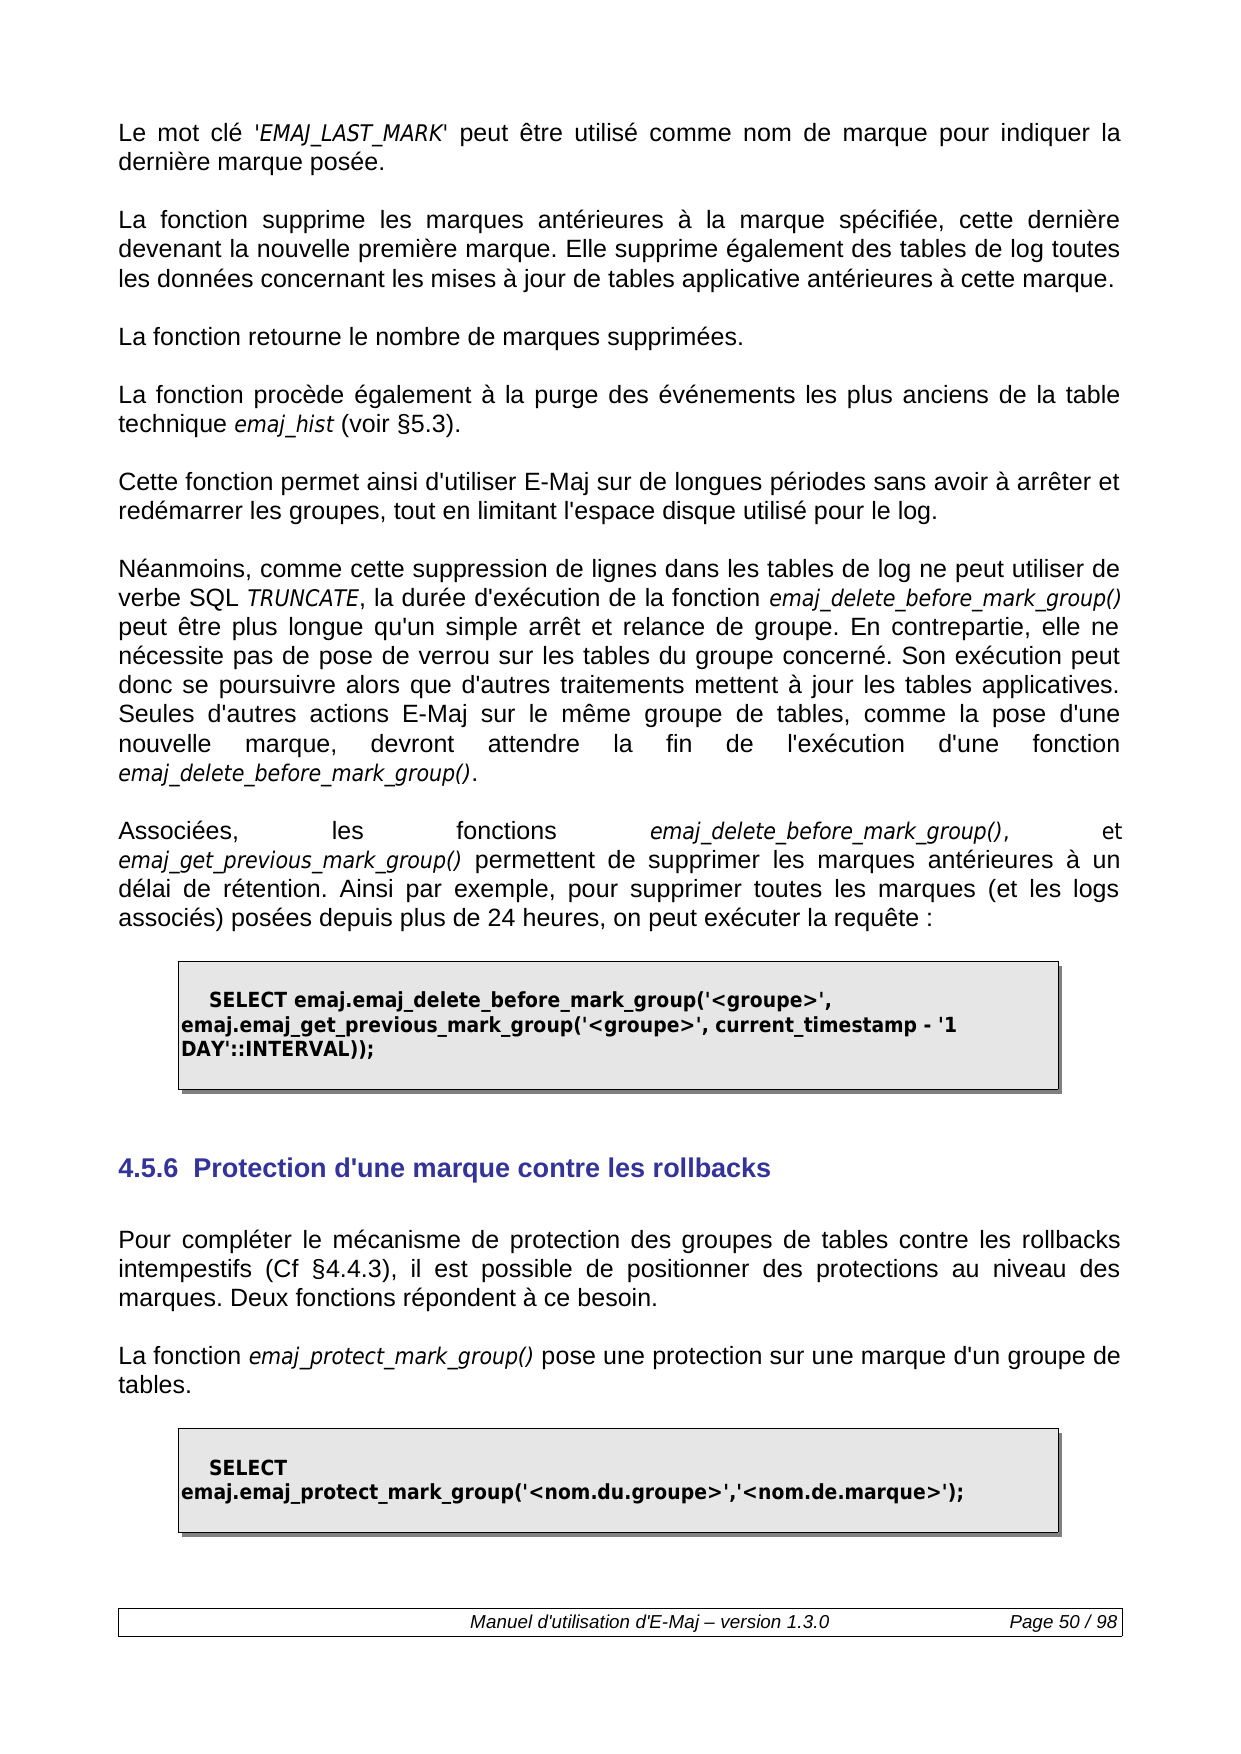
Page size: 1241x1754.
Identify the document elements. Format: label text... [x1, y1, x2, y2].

text Le mot clé 'EMAJ_LAST_MARK' peut être utilisé comme nom de marque pour indiquer la dernière marque posée. [118, 118, 1122, 176]
subtitle Protection d'une marque contre les rollbacks [118, 1152, 1122, 1183]
text La fonction procède également à la purge des événements les plus anciens de la table technique emaj_hist (voir §5.3). [118, 380, 1122, 438]
text La fonction supprime les marques antérieures à la marque spécifiée, cette dernière devenant la nouvelle première marque. Elle supprime également des tables de log toutes les données concernant les mises à jour de tables applicative antérieures à cette marque. [118, 205, 1122, 292]
text SELECT emaj.emaj_delete_before_mark_group('<groupe>', emaj.emaj_get_previous_mark_group('<groupe>', current_timestamp - '1 DAY'::INTERVAL)); [179, 985, 1058, 1059]
text Pour compléter le mécanisme de protection des groupes de tables contre les rollbacks intempestifs (Cf §4.4.3), il est possible de positionner des protections au niveau des marques. Deux fonctions répondent à ce besoin. [118, 1225, 1122, 1312]
text Associées, les fonctions emaj_delete_before_mark_group(), et emaj_get_previous_mark_group() permettent de supprimer les marques antérieures à un délai de rétention. Ainsi par exemple, pour supprimer toutes les marques (et les logs associés) posées depuis plus de 24 heures, on peut exécuter la requête : [118, 816, 1122, 932]
text Néanmoins, comme cette suppression de lignes dans les tables de log ne peut utiliser de verbe SQL TRUNCATE, la durée d'exécution de la fonction emaj_delete_before_mark_group() peut être plus longue qu'un simple arrêt et relance de groupe. En contrepartie, elle ne nécessite pas de pose de verrou sur les tables du groupe concerné. Son exécution peut donc se poursuivre alors que d'autres traitements mettent à jour les tables applicatives. Seules d'autres actions E-Maj sur le même groupe de tables, comme la pose d'une nouvelle marque, devront attendre la fin de l'exécution d'une fonction emaj_delete_before_mark_group(). [118, 554, 1122, 787]
text Cette fonction permet ainsi d'utiliser E-Maj sur de longues périodes sans avoir à arrêter et redémarrer les groupes, tout en limitant l'espace disque utilisé pour le log. [118, 467, 1122, 525]
text SELECT emaj.emaj_protect_mark_group('<nom.du.groupe>','<nom.de.marque>'); [179, 1453, 1058, 1502]
text La fonction emaj_protect_mark_group() pose une protection sur une marque d'un groupe de tables. [118, 1341, 1122, 1399]
text La fonction retourne le nombre de marques supprimées. [118, 322, 1122, 351]
